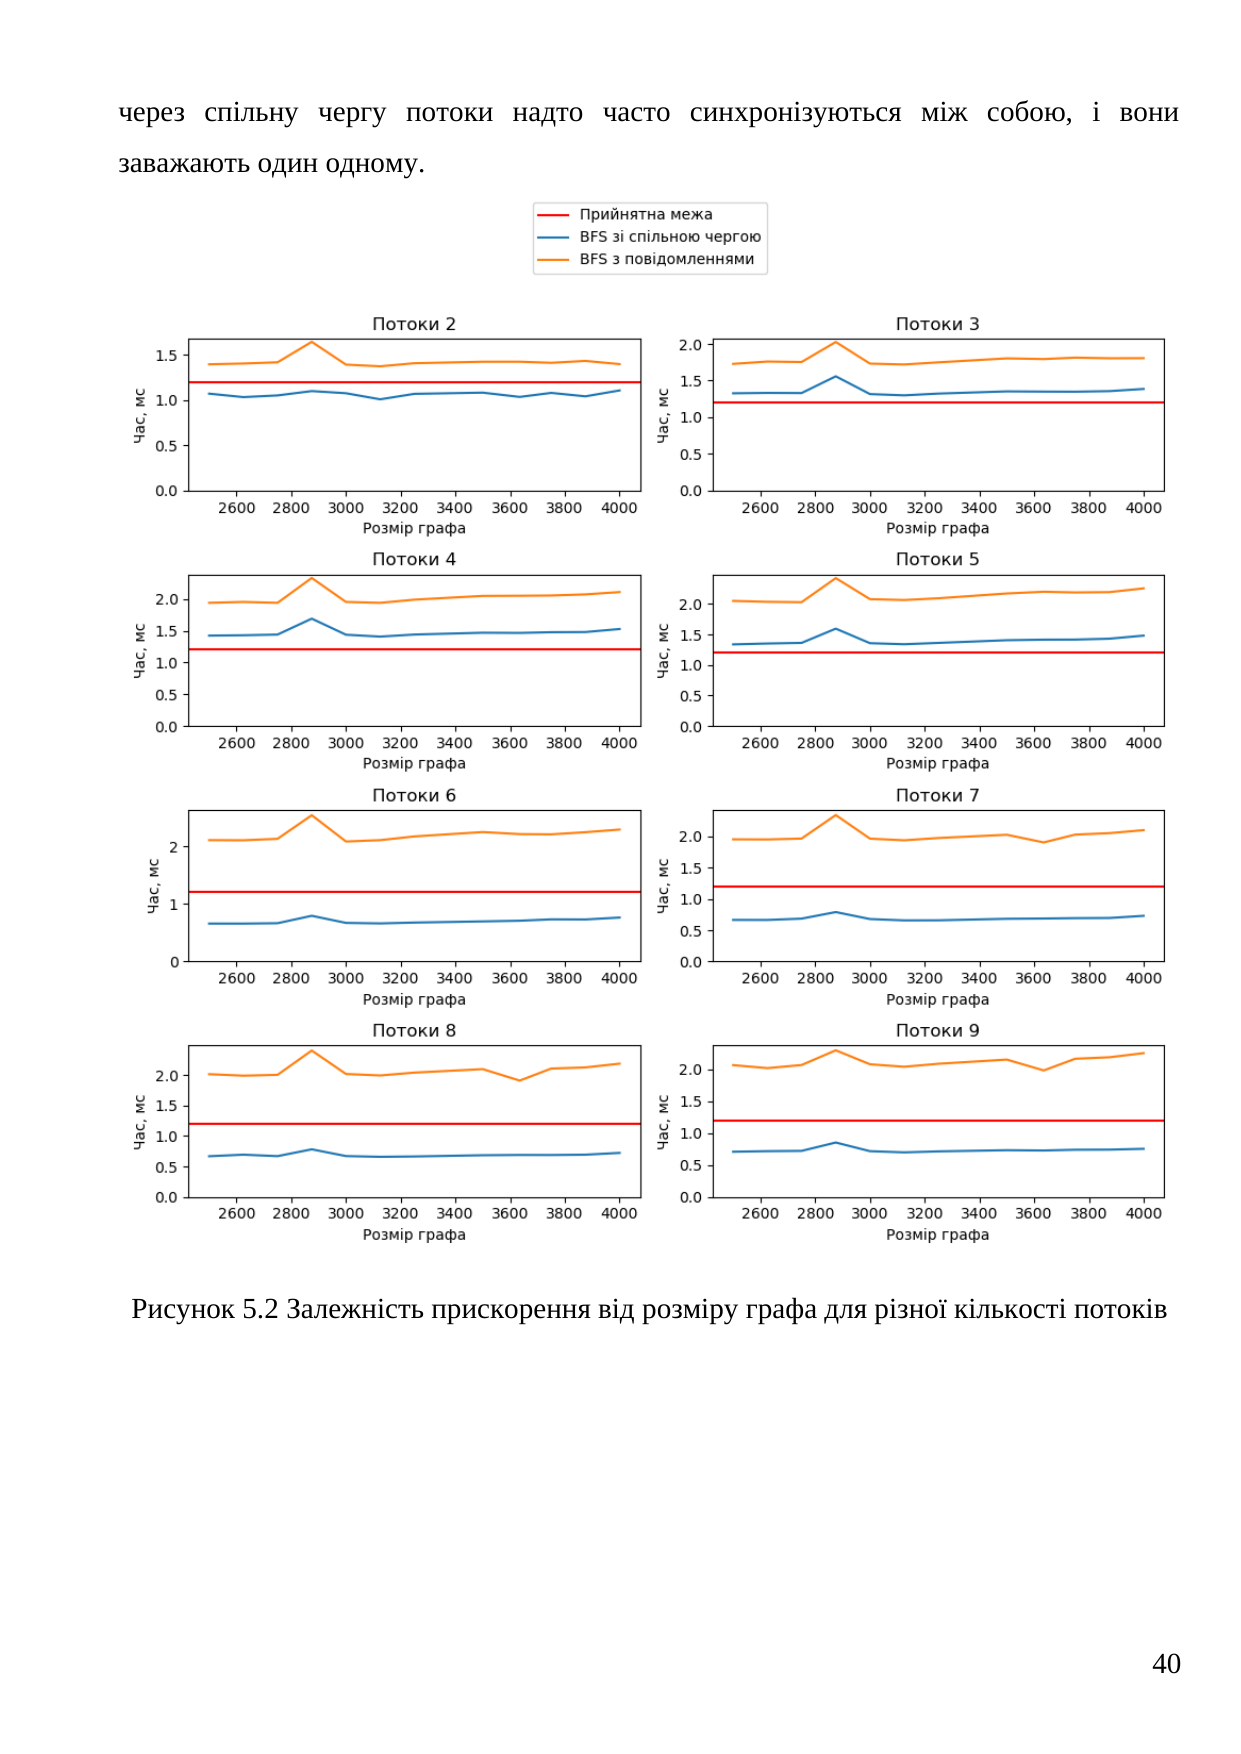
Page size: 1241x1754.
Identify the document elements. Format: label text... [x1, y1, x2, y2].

text через спільну чергу потоки надто часто синхронізуються між собою, і вони заважають один одному. [118, 94, 1181, 178]
list Залежність прискорення від розміру графа для різної кількості потоків [118, 1259, 1181, 1325]
picture [118, 195, 1182, 1259]
